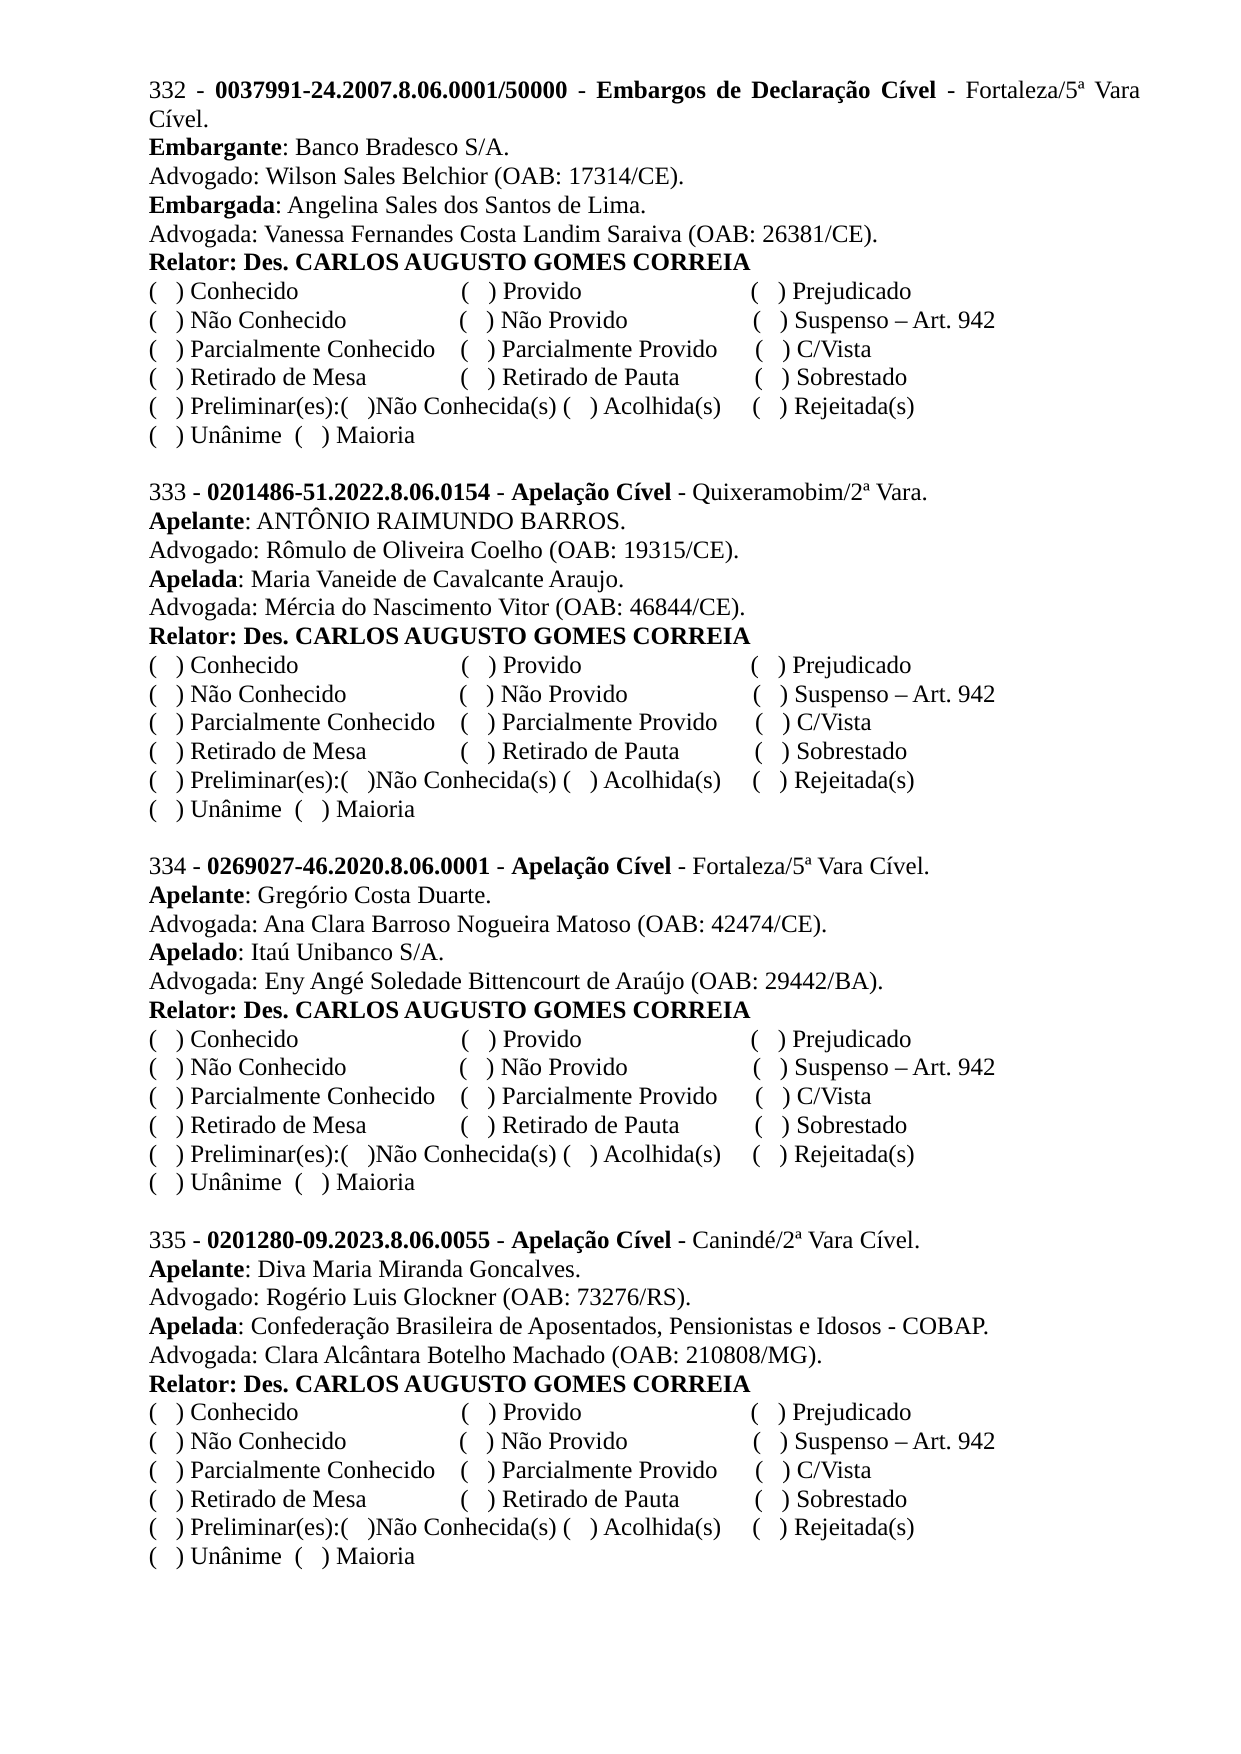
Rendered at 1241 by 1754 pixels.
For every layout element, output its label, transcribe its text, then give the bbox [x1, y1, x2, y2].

text ( ) Conhecido ( ) Provido ( ) Prejudicado [148, 1024, 1141, 1052]
text 334 - 0269027-46.2020.8.06.0001 - Apelação Cível - Fortaleza/5ª Vara Cível. [148, 851, 1141, 880]
text Advogado: Rômulo de Oliveira Coelho (OAB: 19315/CE). [148, 535, 1141, 564]
text ( ) Unânime ( ) Maioria [148, 420, 1158, 449]
text Advogada: Vanessa Fernandes Costa Landim Saraiva (OAB: 26381/CE). [148, 219, 1141, 247]
text Advogada: Ana Clara Barroso Nogueira Matoso (OAB: 42474/CE). [148, 909, 1141, 937]
text Apelado: Itaú Unibanco S/A. [148, 937, 1141, 966]
text ( ) Não Conhecido ( ) Não Provido ( ) Suspenso – Art. 942 [148, 1426, 1158, 1455]
text ( ) Parcialmente Conhecido ( ) Parcialmente Provido ( ) C/Vista [148, 1081, 1158, 1110]
text Apelante: Diva Maria Miranda Goncalves. [148, 1254, 1141, 1282]
text ( ) Unânime ( ) Maioria [148, 794, 1158, 822]
text Apelada: Maria Vaneide de Cavalcante Araujo. [148, 564, 1141, 592]
text ( ) Retirado de Mesa ( ) Retirado de Pauta ( ) Sobrestado [148, 1110, 1158, 1139]
text 335 - 0201280-09.2023.8.06.0055 - Apelação Cível - Canindé/2ª Vara Cível. [148, 1225, 1141, 1254]
text ( ) Não Conhecido ( ) Não Provido ( ) Suspenso – Art. 942 [148, 305, 1158, 334]
text ( ) Preliminar(es):( )Não Conhecida(s) ( ) Acolhida(s) ( ) Rejeitada(s) [148, 391, 1158, 420]
text Relator: Des. CARLOS AUGUSTO GOMES CORREIA [148, 247, 1141, 276]
text ( ) Conhecido ( ) Provido ( ) Prejudicado [148, 650, 1141, 679]
text ( ) Preliminar(es):( )Não Conhecida(s) ( ) Acolhida(s) ( ) Rejeitada(s) [148, 1512, 1158, 1541]
text Advogada: Clara Alcântara Botelho Machado (OAB: 210808/MG). [148, 1340, 1141, 1369]
text Advogada: Eny Angé Soledade Bittencourt de Araújo (OAB: 29442/BA). [148, 966, 1141, 995]
text 332 - 0037991-24.2007.8.06.0001/50000 - Embargos de Declaração Cível - Fortaleza/5ª Vara Cível. [148, 75, 1141, 132]
text ( ) Retirado de Mesa ( ) Retirado de Pauta ( ) Sobrestado [148, 1484, 1158, 1512]
text ( ) Parcialmente Conhecido ( ) Parcialmente Provido ( ) C/Vista [148, 707, 1158, 736]
text ( ) Conhecido ( ) Provido ( ) Prejudicado [148, 276, 1141, 305]
text Embargada: Angelina Sales dos Santos de Lima. [148, 190, 1141, 219]
text Relator: Des. CARLOS AUGUSTO GOMES CORREIA [148, 621, 1141, 650]
text ( ) Unânime ( ) Maioria [148, 1541, 1158, 1570]
text Apelada: Confederação Brasileira de Aposentados, Pensionistas e Idosos - COBAP. [148, 1311, 1141, 1340]
text ( ) Preliminar(es):( )Não Conhecida(s) ( ) Acolhida(s) ( ) Rejeitada(s) [148, 765, 1158, 794]
text Advogado: Wilson Sales Belchior (OAB: 17314/CE). [148, 161, 1141, 190]
text 333 - 0201486-51.2022.8.06.0154 - Apelação Cível - Quixeramobim/2ª Vara. [148, 477, 1141, 506]
text ( ) Retirado de Mesa ( ) Retirado de Pauta ( ) Sobrestado [148, 362, 1158, 391]
text ( ) Não Conhecido ( ) Não Provido ( ) Suspenso – Art. 942 [148, 1052, 1158, 1081]
text Advogado: Rogério Luis Glockner (OAB: 73276/RS). [148, 1282, 1141, 1311]
text Relator: Des. CARLOS AUGUSTO GOMES CORREIA [148, 995, 1141, 1024]
text Embargante: Banco Bradesco S/A. [148, 132, 1141, 161]
text ( ) Unânime ( ) Maioria [148, 1167, 1158, 1196]
text Advogada: Mércia do Nascimento Vitor (OAB: 46844/CE). [148, 592, 1141, 621]
text Relator: Des. CARLOS AUGUSTO GOMES CORREIA [148, 1369, 1141, 1397]
text ( ) Retirado de Mesa ( ) Retirado de Pauta ( ) Sobrestado [148, 736, 1158, 765]
text ( ) Não Conhecido ( ) Não Provido ( ) Suspenso – Art. 942 [148, 679, 1158, 707]
text ( ) Preliminar(es):( )Não Conhecida(s) ( ) Acolhida(s) ( ) Rejeitada(s) [148, 1139, 1158, 1167]
text ( ) Conhecido ( ) Provido ( ) Prejudicado [148, 1397, 1141, 1426]
text ( ) Parcialmente Conhecido ( ) Parcialmente Provido ( ) C/Vista [148, 1455, 1158, 1484]
text ( ) Parcialmente Conhecido ( ) Parcialmente Provido ( ) C/Vista [148, 334, 1158, 362]
text Apelante: Gregório Costa Duarte. [148, 880, 1141, 909]
text Apelante: ANTÔNIO RAIMUNDO BARROS. [148, 506, 1141, 535]
